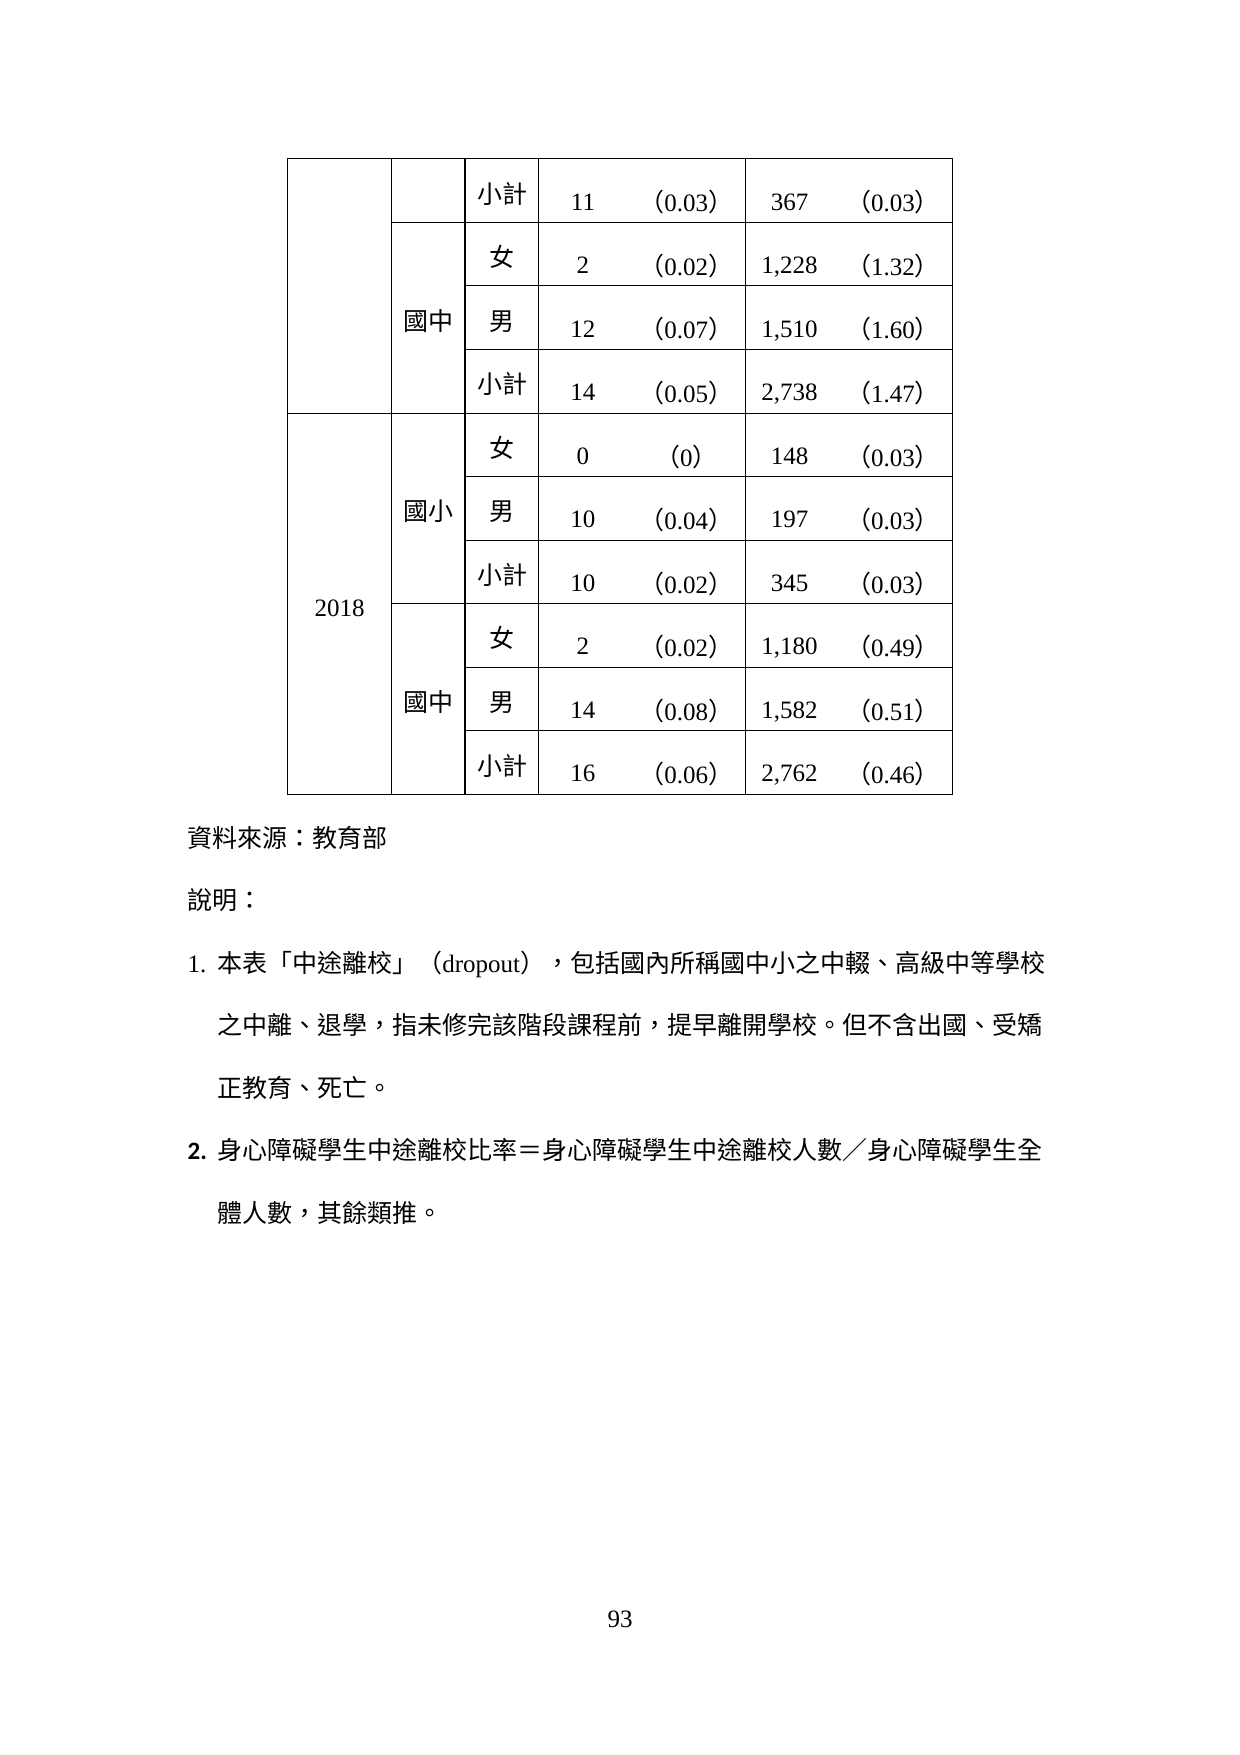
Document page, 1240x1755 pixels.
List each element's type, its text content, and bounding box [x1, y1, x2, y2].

text 資料來源：教育部 [187, 795, 1052, 857]
table_cell 小計 [466, 541, 538, 603]
table_cell 國中 [392, 604, 464, 794]
table_cell 2018 [288, 414, 391, 794]
table_cell （0.07） [626, 286, 745, 349]
table_cell 女 [466, 223, 538, 285]
table_cell 345 [746, 541, 833, 603]
table_cell 1,510 [746, 286, 833, 349]
table_cell （0.03） [833, 477, 952, 539]
table_cell 2 [539, 223, 626, 285]
table_cell 14 [539, 668, 626, 730]
table_cell （0.49） [833, 604, 952, 667]
table_cell （0.51） [833, 668, 952, 730]
table_cell 16 [539, 731, 626, 794]
table_cell （0.02） [626, 604, 745, 667]
table_cell 國中 [392, 223, 464, 412]
table_cell 148 [746, 414, 833, 476]
table_cell 女 [466, 604, 538, 667]
table_cell 10 [539, 541, 626, 603]
table_cell [392, 159, 464, 222]
table_cell （1.47） [833, 350, 952, 412]
table_cell 小計 [466, 159, 538, 222]
table_cell （0） [626, 414, 745, 476]
table_cell 1,228 [746, 223, 833, 285]
table_cell （0.02） [626, 223, 745, 285]
table_cell 11 [539, 159, 626, 222]
table_cell [288, 159, 391, 412]
table_cell 男 [466, 286, 538, 349]
table_cell （0.03） [833, 414, 952, 476]
table_cell （1.32） [833, 223, 952, 285]
table_cell （0.08） [626, 668, 745, 730]
table_cell （0.02） [626, 541, 745, 603]
table_cell （0.04） [626, 477, 745, 539]
table_cell 女 [466, 414, 538, 476]
table_cell （0.46） [833, 731, 952, 794]
table_cell 10 [539, 477, 626, 539]
table_cell （0.03） [833, 541, 952, 603]
table_cell （0.06） [626, 731, 745, 794]
table_cell （0.03） [626, 159, 745, 222]
table_cell 小計 [466, 731, 538, 794]
table_cell 197 [746, 477, 833, 539]
table_cell （0.03） [833, 159, 952, 222]
table_cell 367 [746, 159, 833, 222]
table_cell 男 [466, 668, 538, 730]
table_cell 2,738 [746, 350, 833, 412]
table_cell 1,582 [746, 668, 833, 730]
table_cell 12 [539, 286, 626, 349]
list 身心障礙學生中途離校比率＝身心障礙學生中途離校人數／身心障礙學生全體人數，其餘類推。 [187, 1107, 1052, 1232]
table_cell （0.05） [626, 350, 745, 412]
table_cell 2 [539, 604, 626, 667]
table_cell 小計 [466, 350, 538, 412]
table_cell 14 [539, 350, 626, 412]
table_cell 1,180 [746, 604, 833, 667]
list 本表「中途離校」（dropout），包括國內所稱國中小之中輟、高級中等學校之中離、退學，指未修完該階段課程前，提早離開學校。但不含出國、受矯正教育、死亡。 [187, 920, 1052, 1107]
table_cell （1.60） [833, 286, 952, 349]
table_cell 2,762 [746, 731, 833, 794]
table_cell 男 [466, 477, 538, 539]
table_cell 0 [539, 414, 626, 476]
table_cell 國小 [392, 414, 464, 603]
text 說明： [187, 857, 1052, 920]
